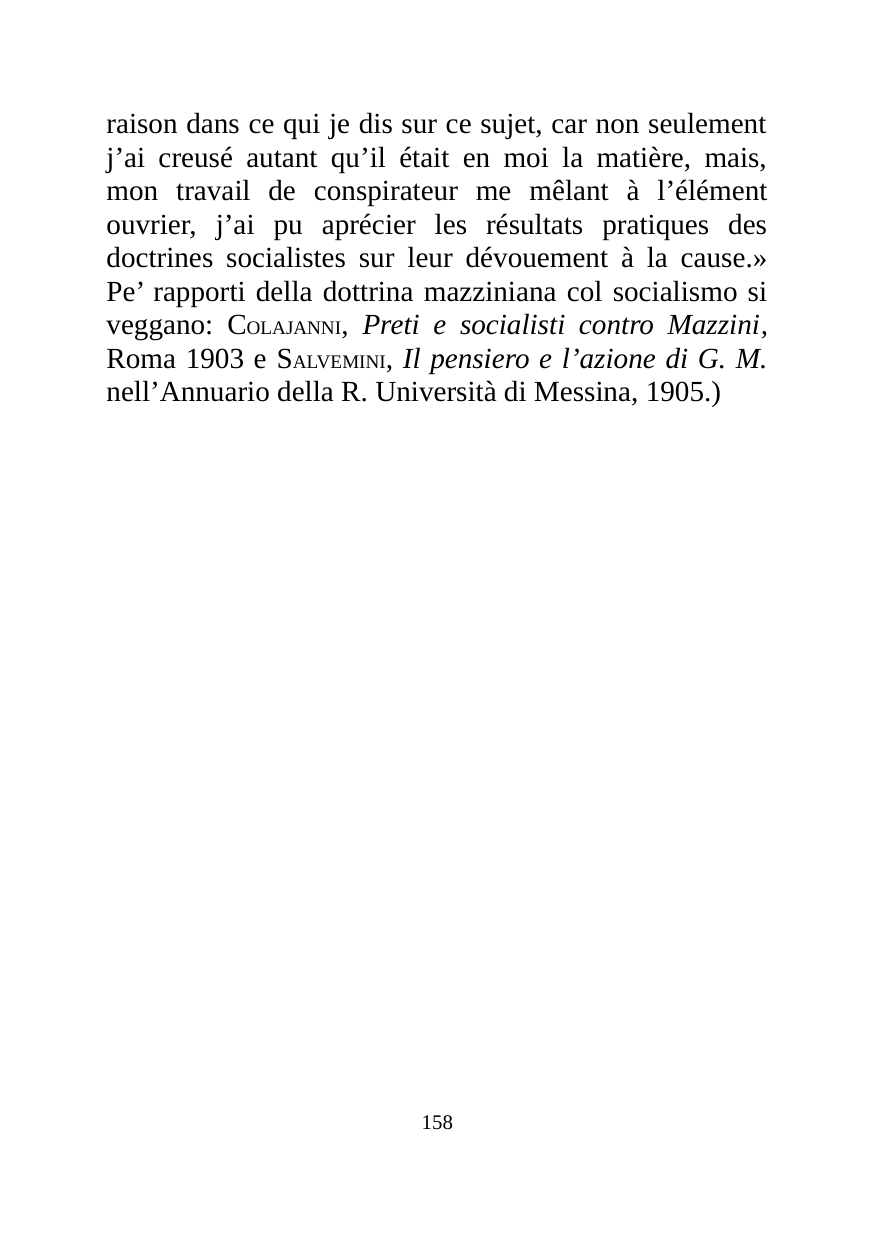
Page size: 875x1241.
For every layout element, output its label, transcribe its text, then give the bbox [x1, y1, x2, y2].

text raison dans ce qui je dis sur ce sujet, car non seulement j’ai creusé autant qu’il était en moi la matière, mais, mon travail de conspirateur me mêlant à l’élément ouvrier, j’ai pu aprécier les résultats pratiques des doctrines socialistes sur leur dévouement à la cause.» Pe’ rapporti della dottrina mazziniana col socialismo si veggano: Colajanni, Preti e socialisti contro Mazzini, Roma 1903 e Salvemini, Il pensiero e l’azione di G. M. nell’Annuario della R. Università di Messina, 1905.) [106, 106, 768, 408]
